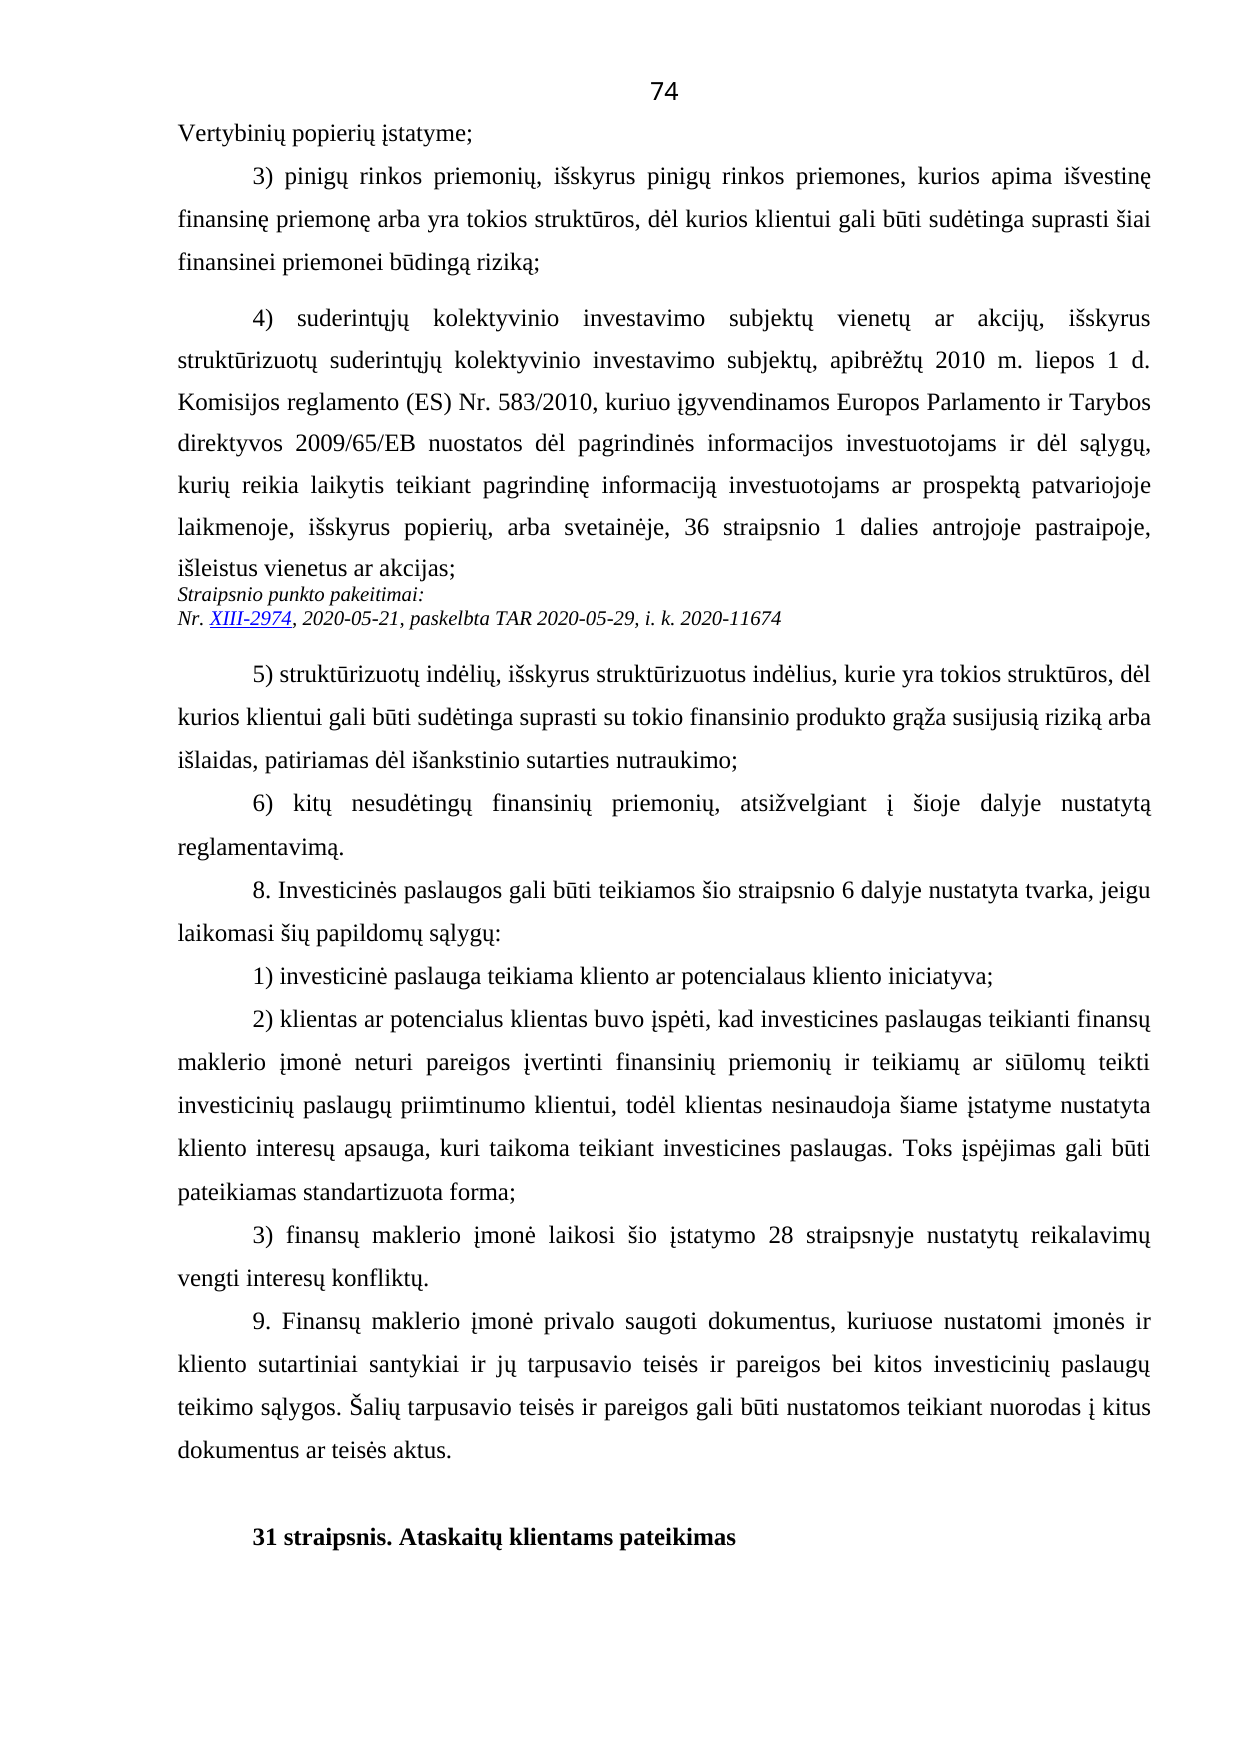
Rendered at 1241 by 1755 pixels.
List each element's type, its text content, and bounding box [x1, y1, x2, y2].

text 2) klientas ar potencialus klientas buvo įspėti, kad investicines paslaugas teikianti finansų maklerio įmonė neturi pareigos įvertinti finansinių priemonių ir teikiamų ar siūlomų teikti investicinių paslaugų priimtinumo klientui, todėl klientas nesinaudoja šiame įstatyme nustatyta kliento interesų apsauga, kuri taikoma teikiant investicines paslaugas. Toks įspėjimas gali būti pateikiamas standartizuota forma; [177, 1004, 1152, 1205]
text 8. Investicinės paslaugos gali būti teikiamos šio straipsnio 6 dalyje nustatyta tvarka, jeigu laikomasi šių papildomų sąlygų: [177, 875, 1152, 947]
text Nr. XIII-2974, 2020-05-21, paskelbta TAR 2020-05-29, i. k. 2020-11674 [177, 606, 1152, 630]
text 5) struktūrizuotų indėlių, išskyrus struktūrizuotus indėlius, kurie yra tokios struktūros, dėl kurios klientui gali būti sudėtinga suprasti su tokio finansinio produkto grąža susijusią riziką arba išlaidas, patiriamas dėl išankstinio sutarties nutraukimo; [177, 659, 1152, 774]
text 31 straipsnis. Ataskaitų klientams pateikimas [177, 1522, 1152, 1550]
text 3) pinigų rinkos priemonių, išskyrus pinigų rinkos priemones, kurios apima išvestinę finansinę priemonę arba yra tokios struktūros, dėl kurios klientui gali būti sudėtinga suprasti šiai finansinei priemonei būdingą riziką; [177, 161, 1152, 276]
text 6) kitų nesudėtingų finansinių priemonių, atsižvelgiant į šioje dalyje nustatytą reglamentavimą. [177, 788, 1152, 860]
text 1) investicinė paslauga teikiama kliento ar potencialaus kliento iniciatyva; [177, 961, 1152, 990]
text 9. Finansų maklerio įmonė privalo saugoti dokumentus, kuriuose nustatomi įmonės ir kliento sutartiniai santykiai ir jų tarpusavio teisės ir pareigos bei kitos investicinių paslaugų teikimo sąlygos. Šalių tarpusavio teisės ir pareigos gali būti nustatomos teikiant nuorodas į kitus dokumentus ar teisės aktus. [177, 1306, 1152, 1464]
text Vertybinių popierių įstatyme; [177, 118, 1152, 147]
text Straipsnio punkto pakeitimai: [177, 582, 1152, 606]
text 3) finansų maklerio įmonė laikosi šio įstatymo 28 straipsnyje nustatytų reikalavimų vengti interesų konfliktų. [177, 1220, 1152, 1292]
text 4) suderintųjų kolektyvinio investavimo subjektų vienetų ar akcijų, išskyrus struktūrizuotų suderintųjų kolektyvinio investavimo subjektų, apibrėžtų 2010 m. liepos 1 d. Komisijos reglamento (ES) Nr. 583/2010, kuriuo įgyvendinamos Europos Parlamento ir Tarybos direktyvos 2009/65/EB nuostatos dėl pagrindinės informacijos investuotojams ir dėl sąlygų, kurių reikia laikytis teikiant pagrindinę informaciją investuotojams ar prospektą patvariojoje laikmenoje, išskyrus popierių, arba svetainėje, 36 straipsnio 1 dalies antrojoje pastraipoje, išleistus vienetus ar akcijas; [177, 291, 1152, 582]
